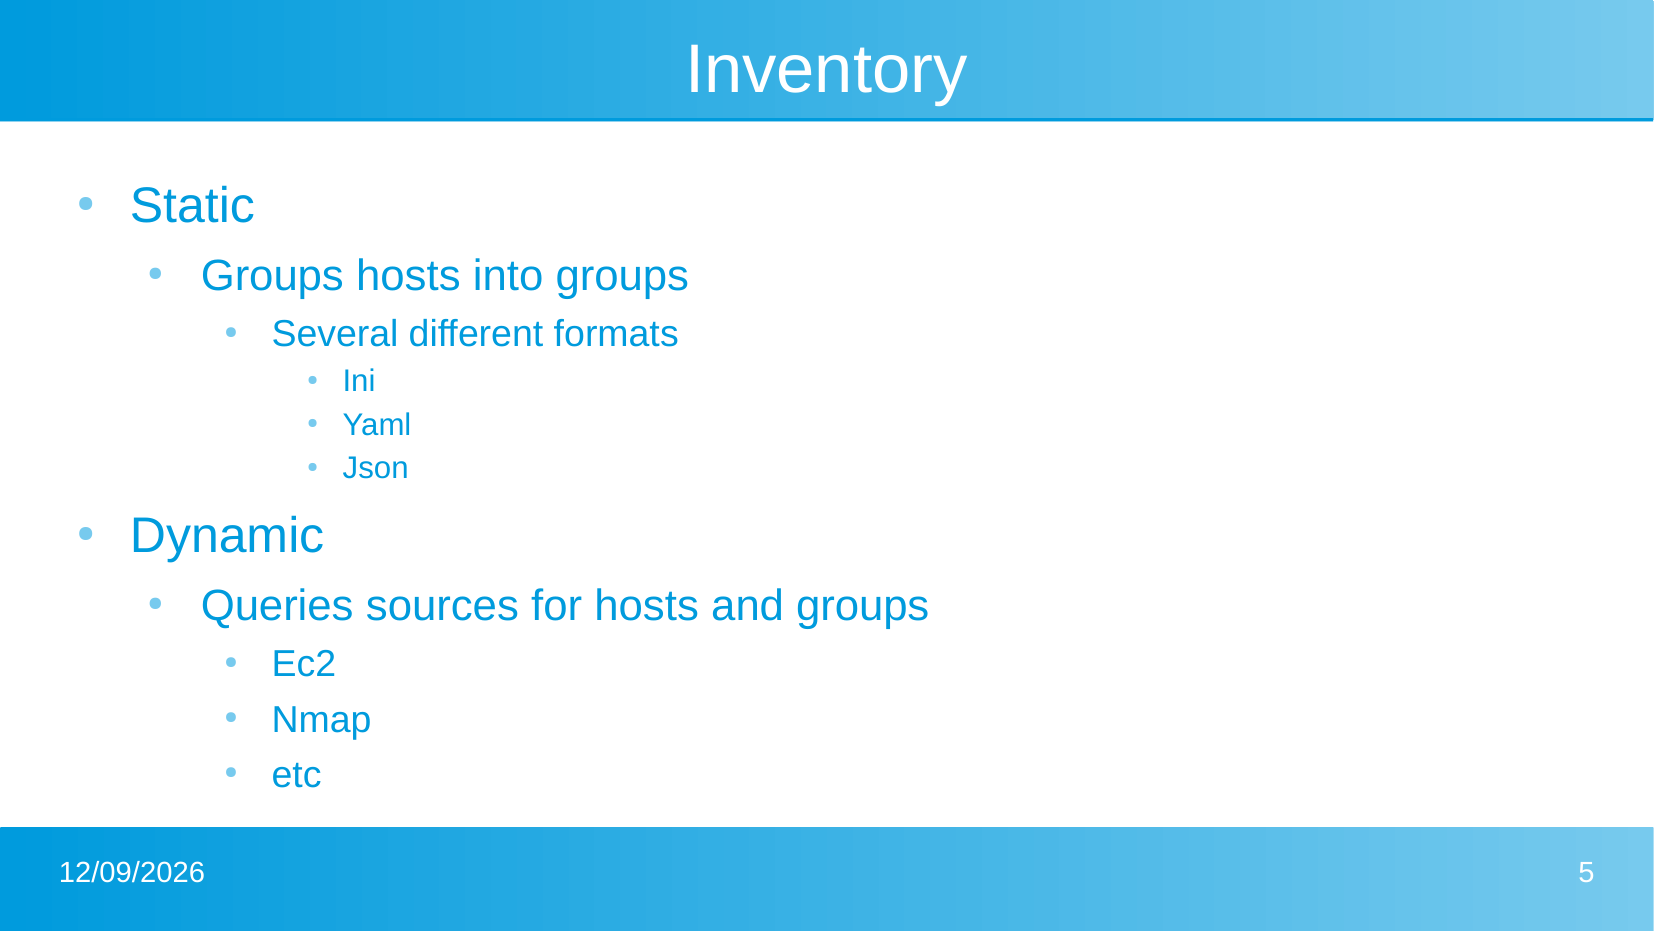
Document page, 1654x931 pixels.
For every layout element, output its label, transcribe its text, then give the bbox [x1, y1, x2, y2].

list Static Groups hosts into groups Several different formats Ini Yaml Json Dynamic Queries sources for hosts and groups Ec2 Nmap etc [59, 177, 1595, 768]
title Inventory [59, 29, 1595, 108]
